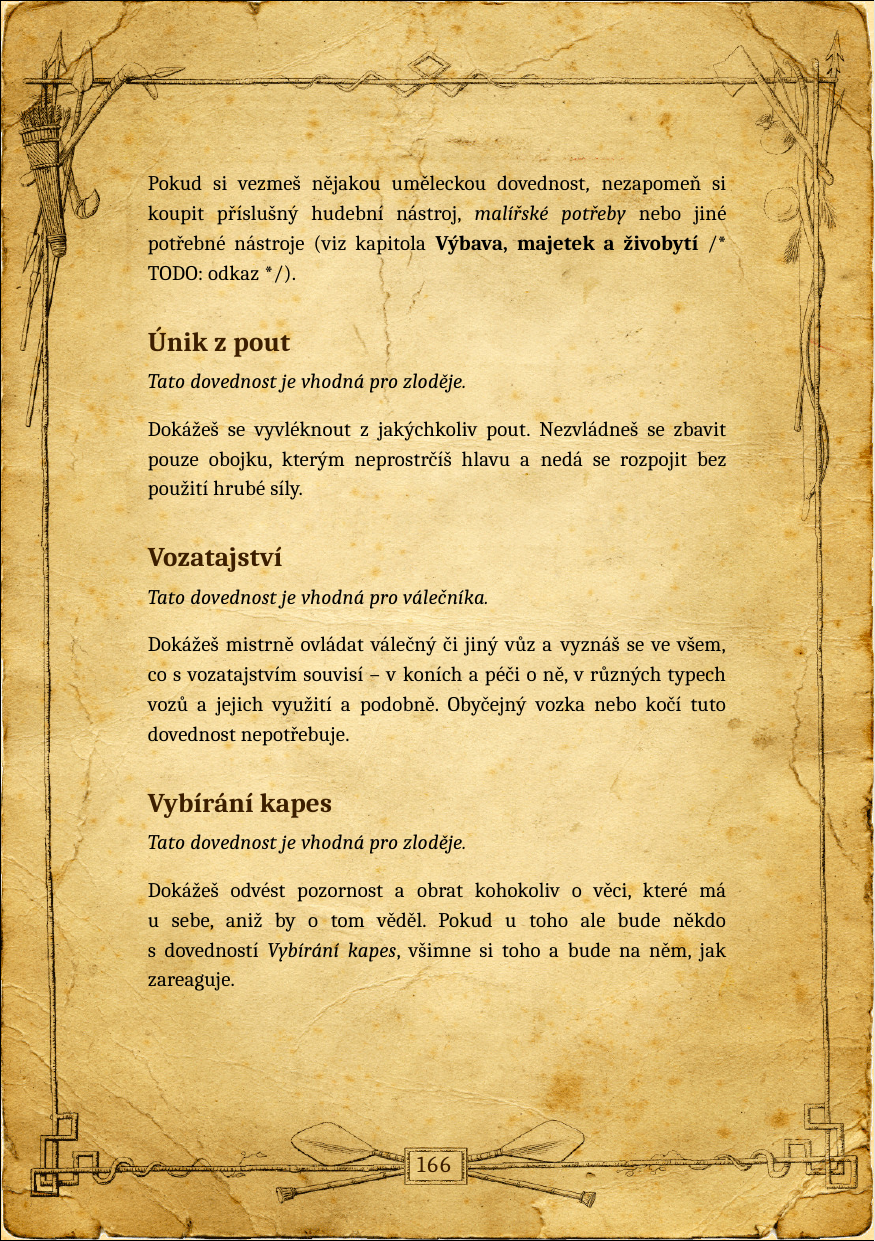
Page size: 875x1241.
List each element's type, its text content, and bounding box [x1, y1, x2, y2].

subtitle Vozatajství [148, 542, 726, 573]
text Dokážeš se vyvléknout z⁠ jakýchkoliv pout. Nezvládneš se zbavit pouze obojku, kterým neprostrčíš hlavu a⁠ nedá se rozpojit bez použití hrubé síly. [148, 417, 726, 501]
subtitle Únik z⁠ pout [148, 327, 726, 358]
picture [1, 1, 874, 1240]
text Tato dovednost je vhodná pro válečníka. [148, 585, 726, 609]
text Tato dovednost je vhodná pro zloděje. [148, 370, 726, 394]
text Tato dovednost je vhodná pro zloděje. [148, 831, 726, 855]
text Dokážeš mistrně ovládat válečný či jiný vůz a⁠ vyznáš se ve všem, co s⁠ vozatajstvím souvisí – v⁠ koních a⁠ péči o⁠ ně, v⁠ různých typech vozů a⁠ jejich využití a⁠ podobně. Obyčejný vozka nebo kočí tuto dovednost nepotřebuje. [148, 633, 726, 747]
subtitle Vybírání kapes [148, 788, 726, 819]
text Pokud si vezmeš nějakou uměleckou dovednost, nezapomeň si koupit příslušný hudební nástroj, malířské potřeby nebo jiné potřebné nástroje (viz kapitola Výbava, majetek a⁠ živobytí /* TODO: odkaz */). [148, 172, 726, 285]
text Dokážeš odvést pozornost a⁠ obrat kohokoliv o⁠ věci, které má u⁠ sebe, aniž by o⁠ tom věděl. Pokud u⁠ toho ale bude někdo s⁠ dovedností Vybírání kapes, všimne si toho a⁠ bude na něm, jak zareaguje. [148, 878, 726, 992]
